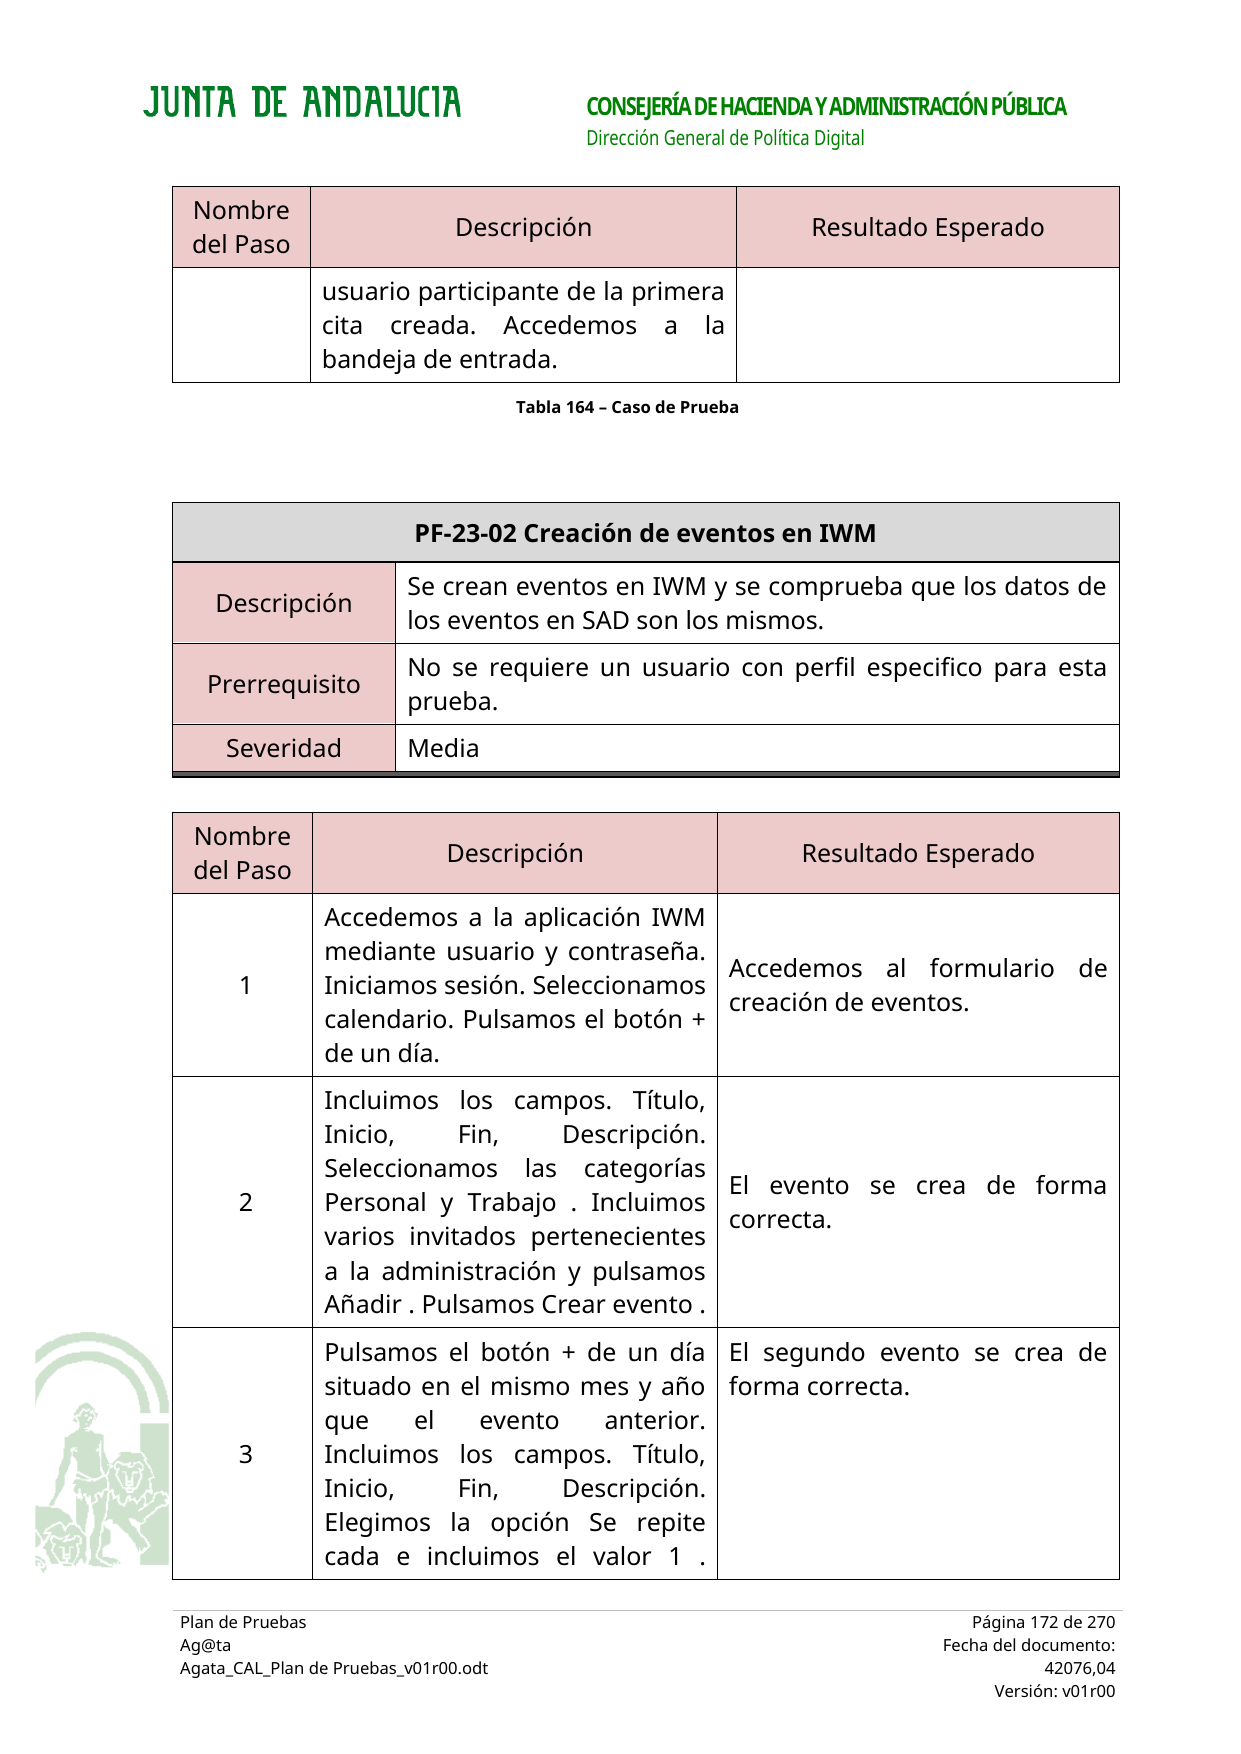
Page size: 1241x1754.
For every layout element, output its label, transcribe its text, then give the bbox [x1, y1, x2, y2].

table_cell usuario participante de la primera cita creada. Accedemos a la bandeja de entrada. [311, 268, 736, 382]
table_cell El segundo evento se crea de forma correcta. [718, 1328, 1119, 1578]
table_cell Incluimos los campos. Título, Inicio, Fin, Descripción. Seleccionamos las categorías Personal y Trabajo . Incluimos varios invitados pertenecientes a la administración y pulsamos Añadir . Pulsamos Crear evento . [313, 1077, 717, 1327]
table_cell [173, 268, 310, 382]
table_cell 1 [173, 894, 312, 1076]
table_cell Se crean eventos en IWM y se comprueba que los datos de los eventos en SAD son los mismos. [396, 563, 1119, 642]
table_header Resultado Esperado [737, 187, 1119, 267]
table_cell 3 [173, 1328, 312, 1578]
table_cell Accedemos a la aplicación IWM mediante usuario y contraseña. Iniciamos sesión. Seleccionamos calendario. Pulsamos el botón + de un día. [313, 894, 717, 1076]
table_cell No se requiere un usuario con perfil especifico para esta prueba. [396, 644, 1119, 723]
table_cell Pulsamos el botón + de un día situado en el mismo mes y año que el evento anterior. Incluimos los campos. Título, Inicio, Fin, Descripción. Elegimos la opción Se repite cada e incluimos el valor 1 . [313, 1328, 717, 1578]
table_header Nombre del Paso [173, 813, 312, 893]
table_cell [173, 772, 1119, 776]
table_cell El evento se crea de forma correcta. [718, 1077, 1119, 1327]
table_header Descripción [313, 813, 717, 893]
picture [143, 86, 461, 117]
table_cell 2 [173, 1077, 312, 1327]
table_cell Media [396, 725, 1119, 771]
table_header Resultado Esperado [718, 813, 1119, 893]
table_cell Prerrequisito [173, 644, 395, 723]
table_header Descripción [311, 187, 736, 267]
table_cell Accedemos al formulario de creación de eventos. [718, 894, 1119, 1076]
text Tabla 164 – Caso de Prueba [148, 395, 1107, 418]
table_header PF-23-02 Creación de eventos en IWM [173, 503, 1119, 561]
table_cell Severidad [173, 725, 395, 771]
table_cell Descripción [173, 563, 395, 642]
table_header Nombre del Paso [173, 187, 310, 267]
table_cell [737, 268, 1119, 382]
